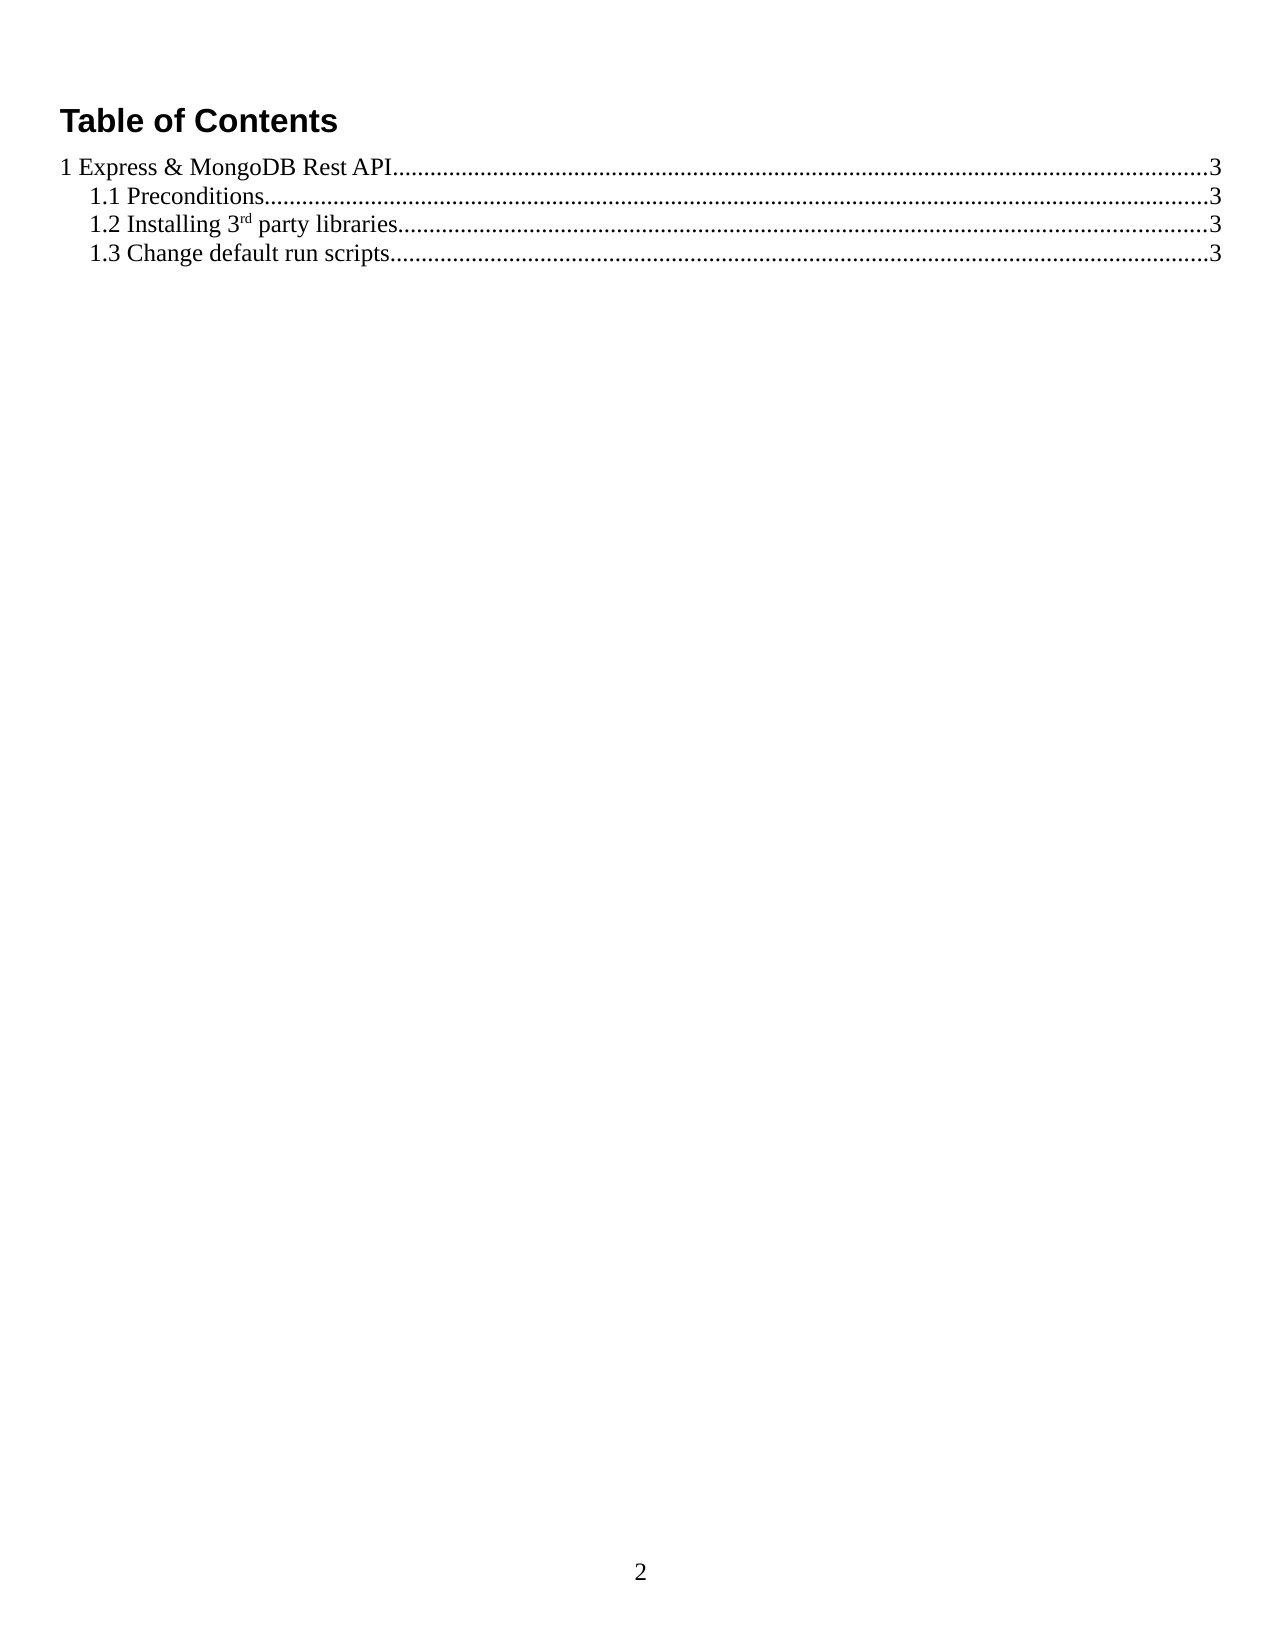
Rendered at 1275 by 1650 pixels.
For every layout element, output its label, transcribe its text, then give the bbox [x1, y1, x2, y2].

text 1.3 Change default run scripts 3 [89, 238, 1222, 267]
text 1.1 Preconditions 3 [89, 181, 1222, 209]
subtitle Table of Contents [59, 101, 1222, 139]
text 1.2 Installing 3rd party libraries 3 [89, 209, 1222, 238]
text 1 Express & MongoDB Rest API 3 [59, 152, 1222, 181]
